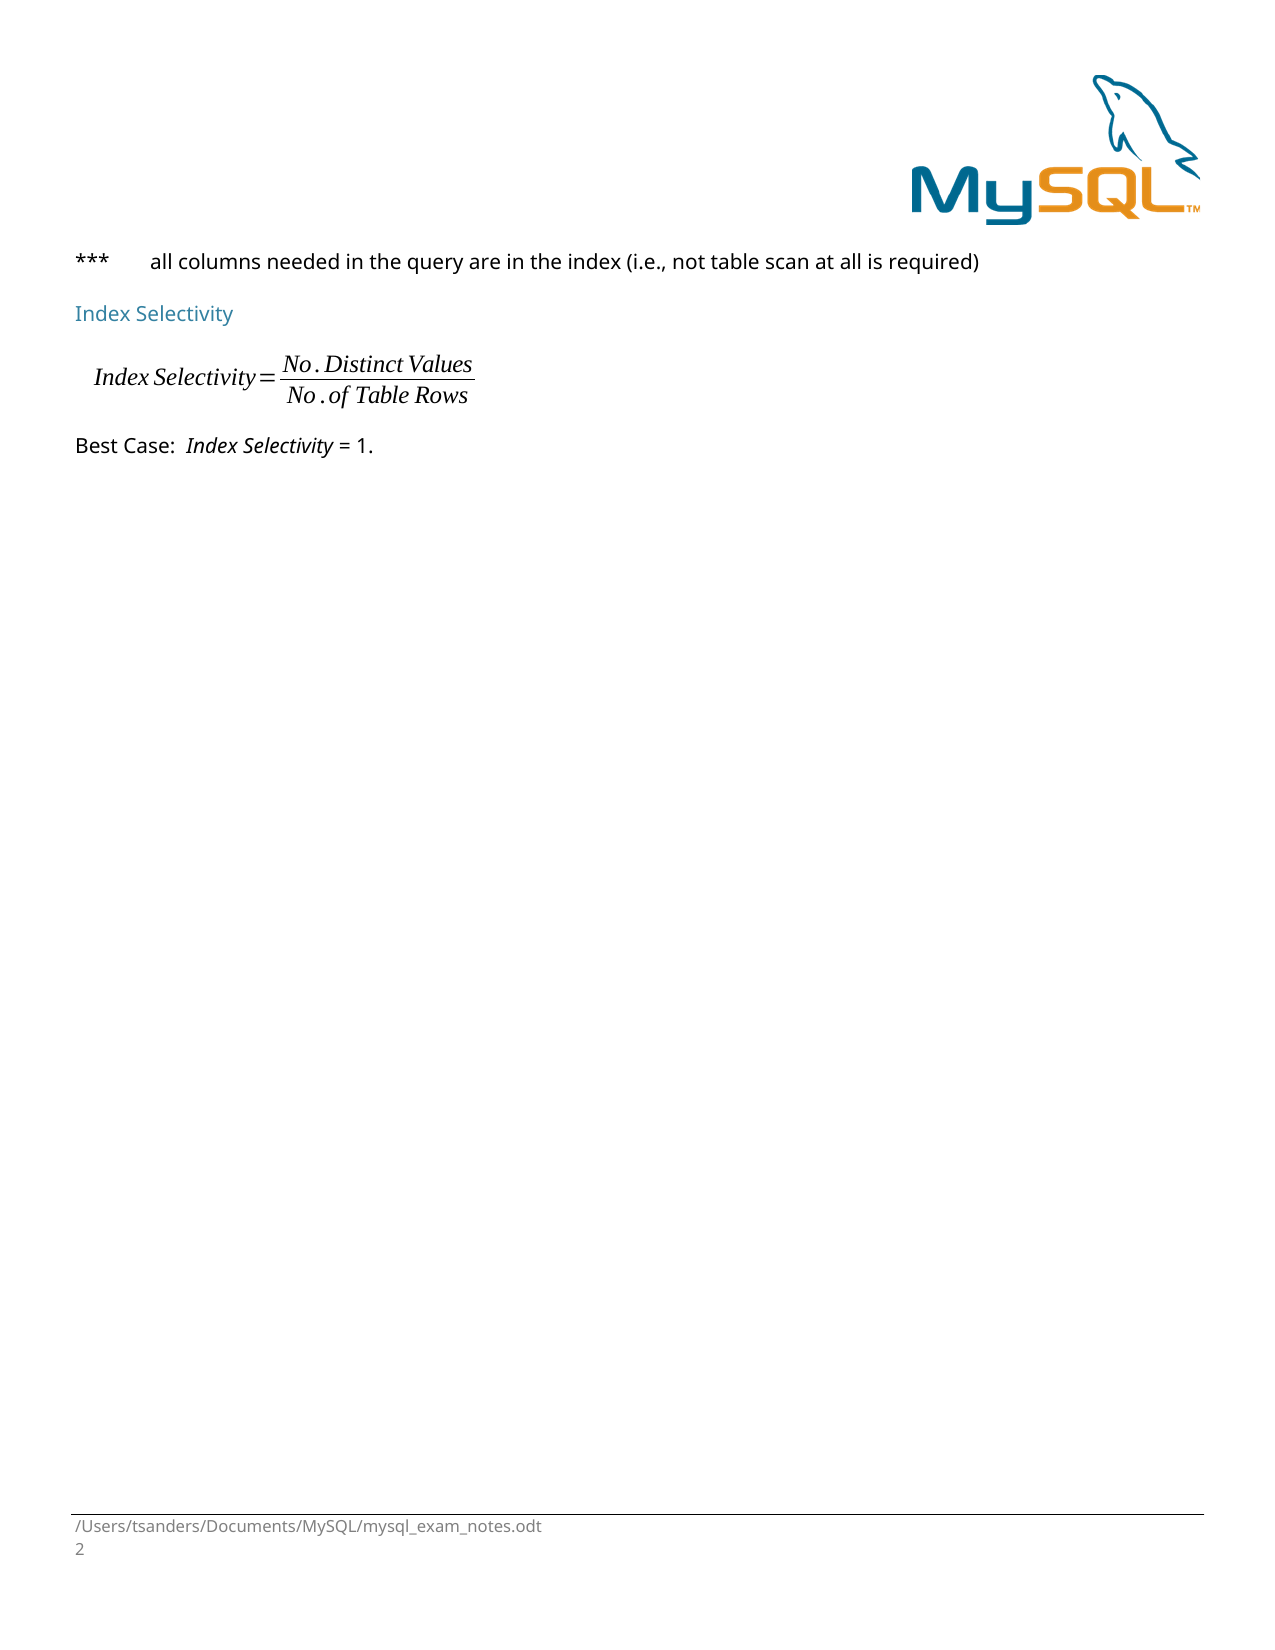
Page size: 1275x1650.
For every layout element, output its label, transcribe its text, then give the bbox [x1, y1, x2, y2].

text *** all columns needed in the query are in the index (i.e., not table scan at all is required) [75, 247, 1185, 276]
text Best Case: Index Selectivity = 1. [75, 431, 1185, 460]
picture [912, 75, 1200, 225]
picture [1108, 75, 1200, 176]
text Index Selectivity [75, 299, 1185, 327]
